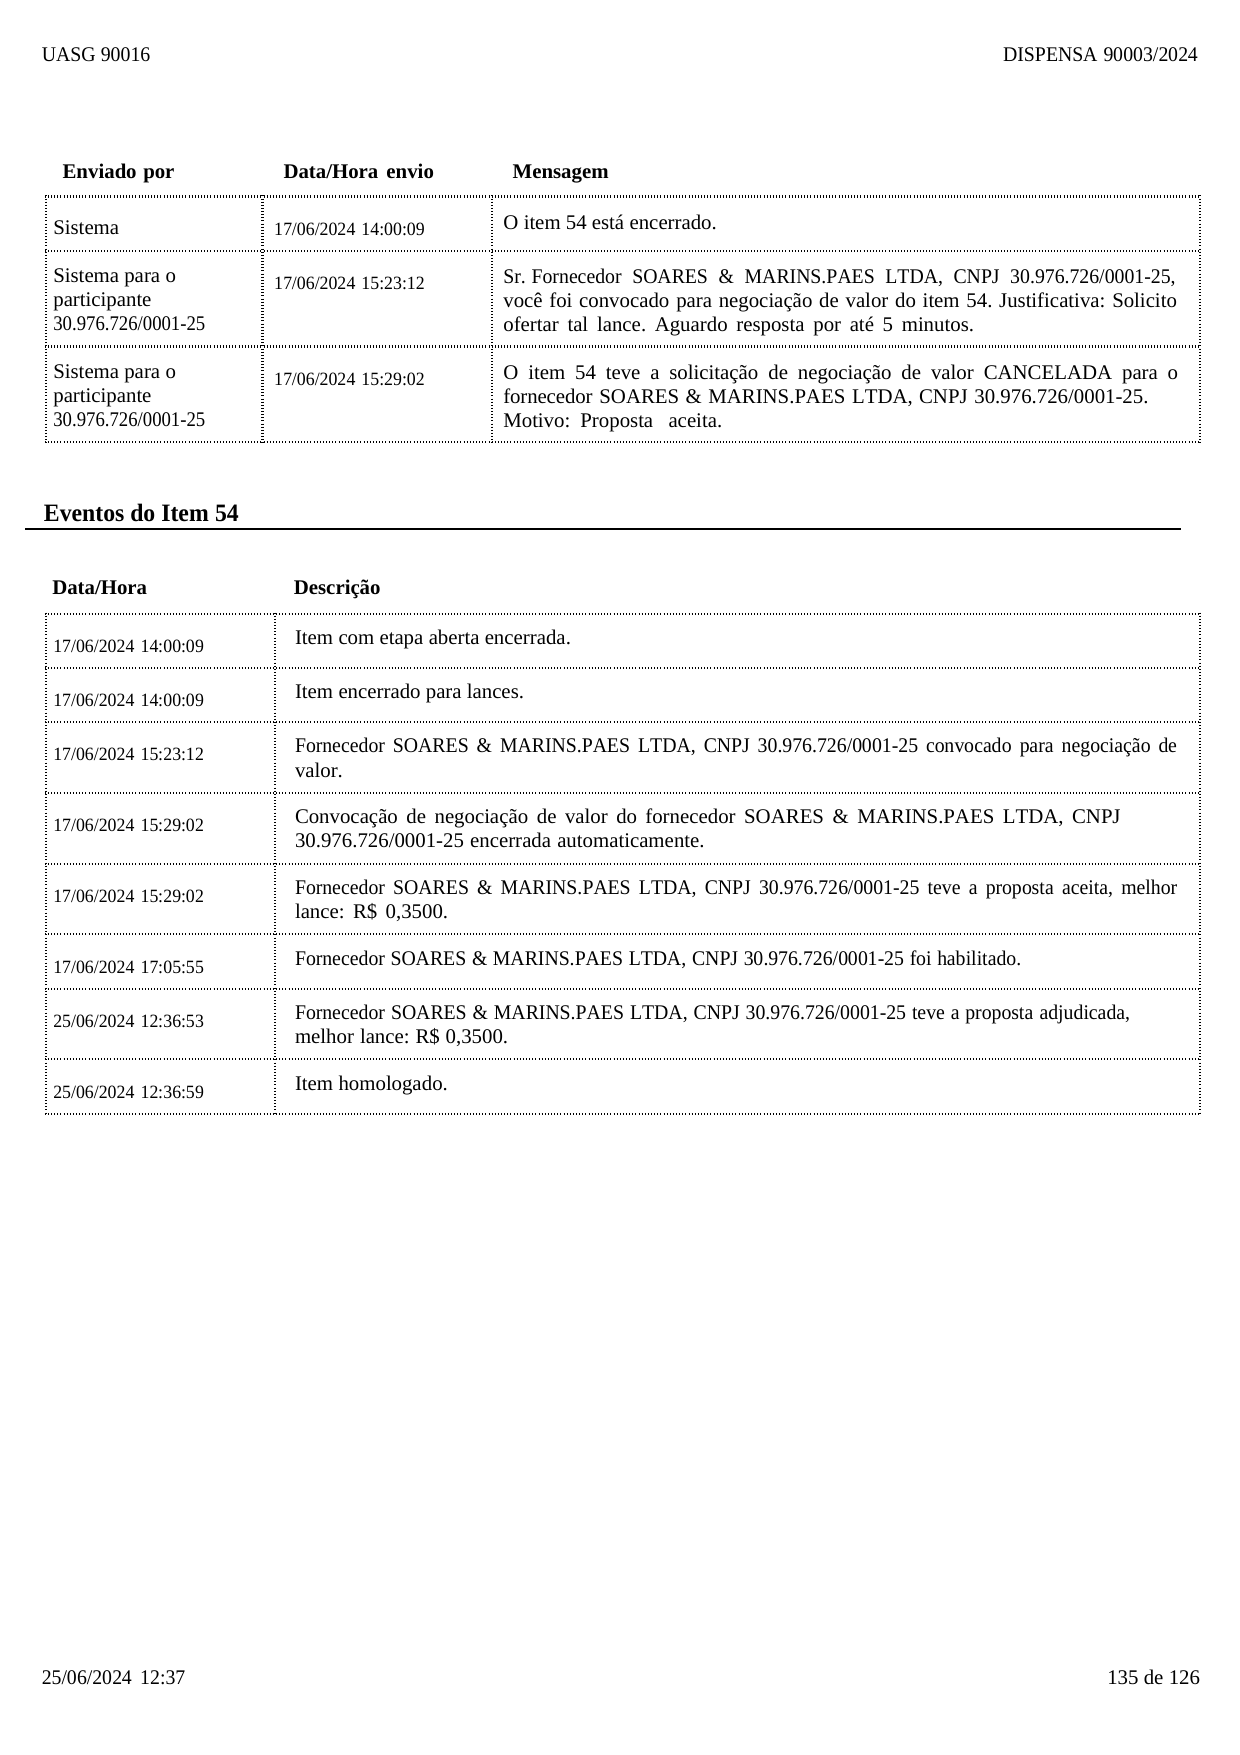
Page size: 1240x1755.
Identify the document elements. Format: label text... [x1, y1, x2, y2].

table_cell 17/06/2024 15:29:02 [46, 792, 275, 862]
table_cell Fornecedor SOARES & MARINS.PAES LTDA, CNPJ 30.976.726/0001-25 convocado para negociação de valor. [275, 721, 1200, 792]
text Enviado por Data/Hora envio Mensagem [62, 159, 1212, 183]
table_cell 17/06/2024 15:23:12 [263, 250, 492, 345]
table_cell Sistema para o participante 30.976.726/0001-25 [46, 250, 262, 345]
table_cell 17/06/2024 15:29:02 [263, 345, 492, 441]
table_header 17/06/2024 14:00:09 [46, 613, 275, 667]
table_header O item 54 está encerrado. [492, 195, 1200, 249]
table_cell Sistema para o participante 30.976.726/0001-25 [46, 345, 262, 441]
table_cell 25/06/2024 12:36:59 [46, 1058, 275, 1112]
table_cell Fornecedor SOARES & MARINS.PAES LTDA, CNPJ 30.976.726/0001-25 teve a proposta aceita, melhor lance: R$ 0,3500. [275, 863, 1200, 933]
table_cell 17/06/2024 15:29:02 [46, 863, 275, 933]
table_header Item com etapa aberta encerrada. [275, 613, 1200, 667]
table_cell 25/06/2024 12:36:53 [46, 988, 275, 1058]
table_cell 17/06/2024 17:05:55 [46, 933, 275, 987]
table_cell Convocação de negociação de valor do fornecedor SOARES & MARINS.PAES LTDA, CNPJ 30.976.726/0001-25 encerrada automaticamente. [275, 792, 1200, 862]
text Data/Hora Descrição [52, 575, 1212, 599]
table_cell Item encerrado para lances. [275, 667, 1200, 721]
table_cell O item 54 teve a solicitação de negociação de valor CANCELADA para o fornecedor SOARES & MARINS.PAES LTDA, CNPJ 30.976.726/0001-25. Motivo: Proposta aceita. [492, 345, 1200, 441]
table_cell Fornecedor SOARES & MARINS.PAES LTDA, CNPJ 30.976.726/0001-25 teve a proposta adjudicada, melhor lance: R$ 0,3500. [275, 988, 1200, 1058]
subtitle Eventos do Item 54 [44, 498, 1212, 527]
table_cell Fornecedor SOARES & MARINS.PAES LTDA, CNPJ 30.976.726/0001-25 foi habilitado. [275, 933, 1200, 987]
table_cell 17/06/2024 14:00:09 [46, 667, 275, 721]
table_cell Sr. Fornecedor SOARES & MARINS.PAES LTDA, CNPJ 30.976.726/0001-25, você foi convocado para negociação de valor do item 54. Justificativa: Solicito ofertar tal lance. Aguardo resposta por até 5 minutos. [492, 250, 1200, 345]
table_header Sistema [46, 195, 262, 249]
table_cell 17/06/2024 15:23:12 [46, 721, 275, 792]
table_header 17/06/2024 14:00:09 [263, 195, 492, 249]
table_cell Item homologado. [275, 1058, 1200, 1112]
